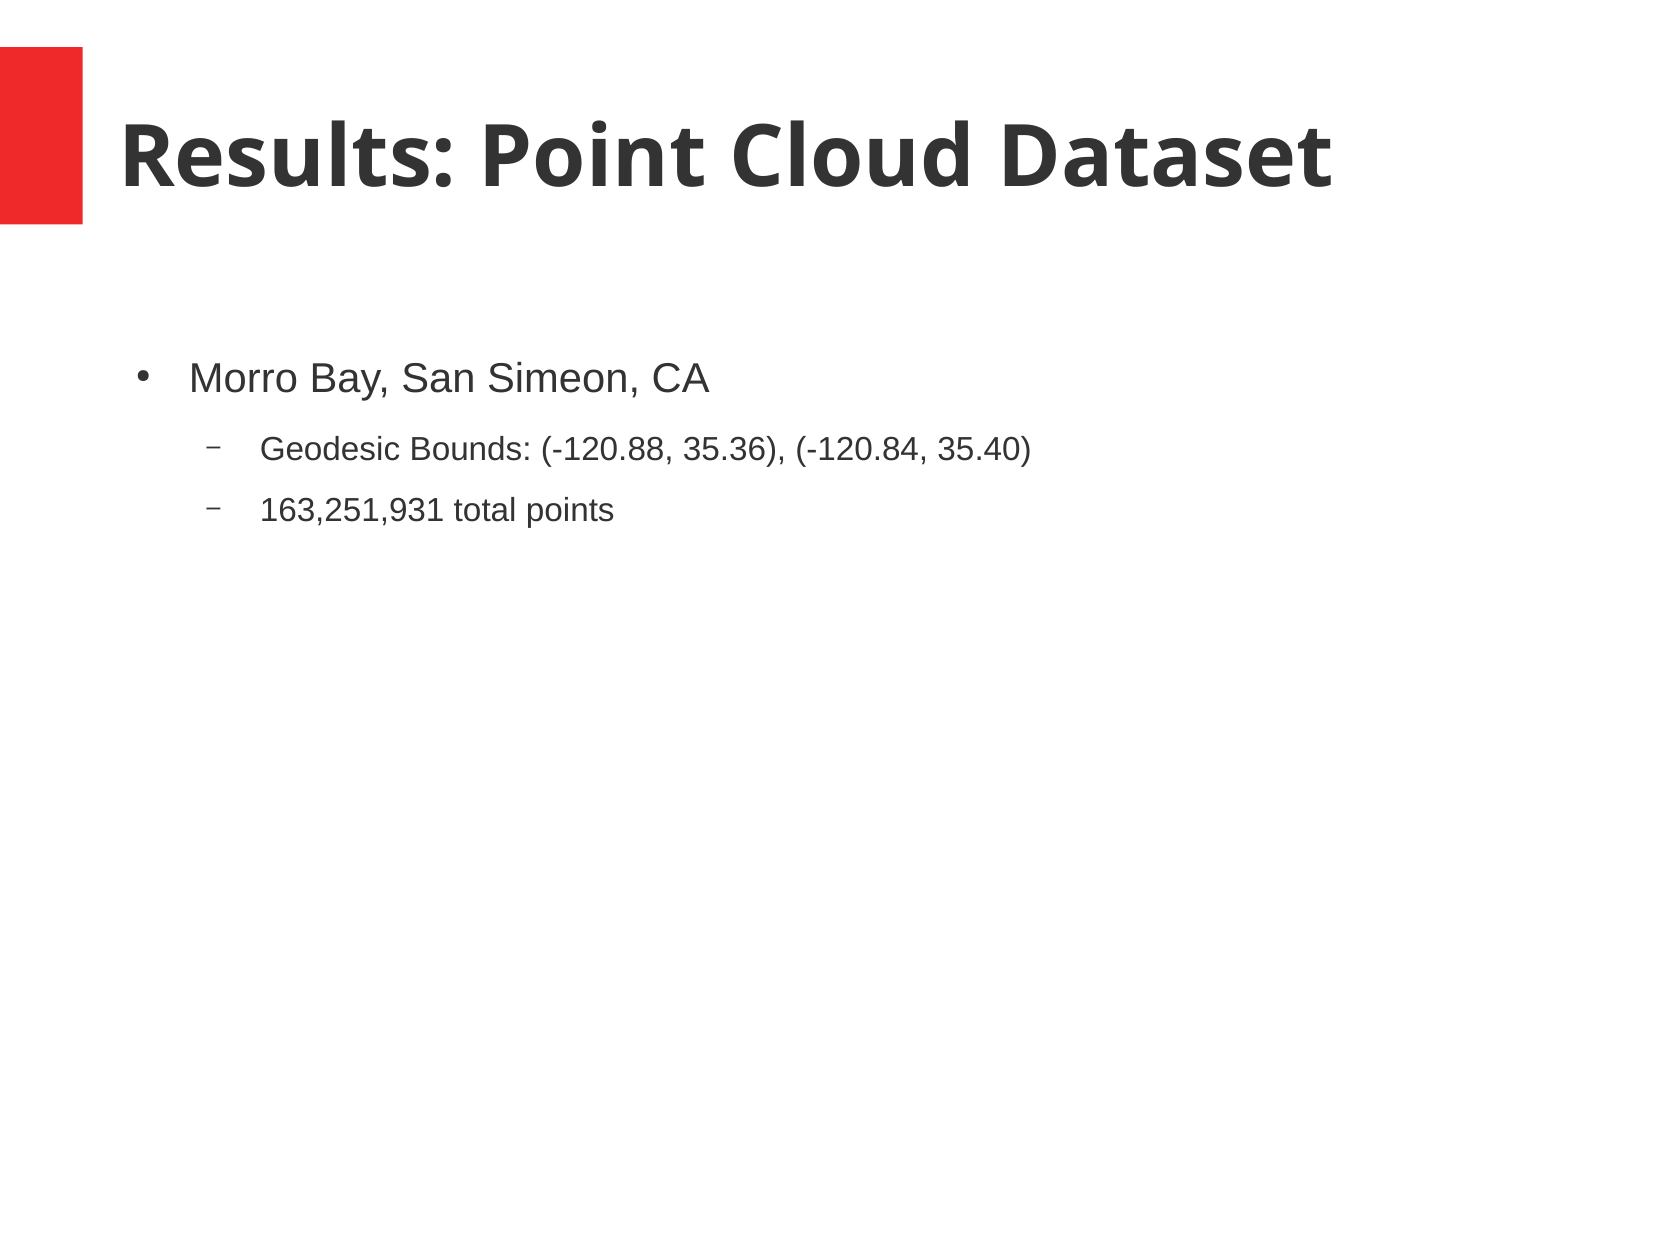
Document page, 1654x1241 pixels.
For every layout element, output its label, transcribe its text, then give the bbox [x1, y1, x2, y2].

list Morro Bay, San Simeon, CA Geodesic Bounds: (-120.88, 35.36), (-120.84, 35.40) 163,251,931 total points [118, 354, 1536, 1074]
title Results: Point Cloud Dataset [118, 49, 1571, 257]
